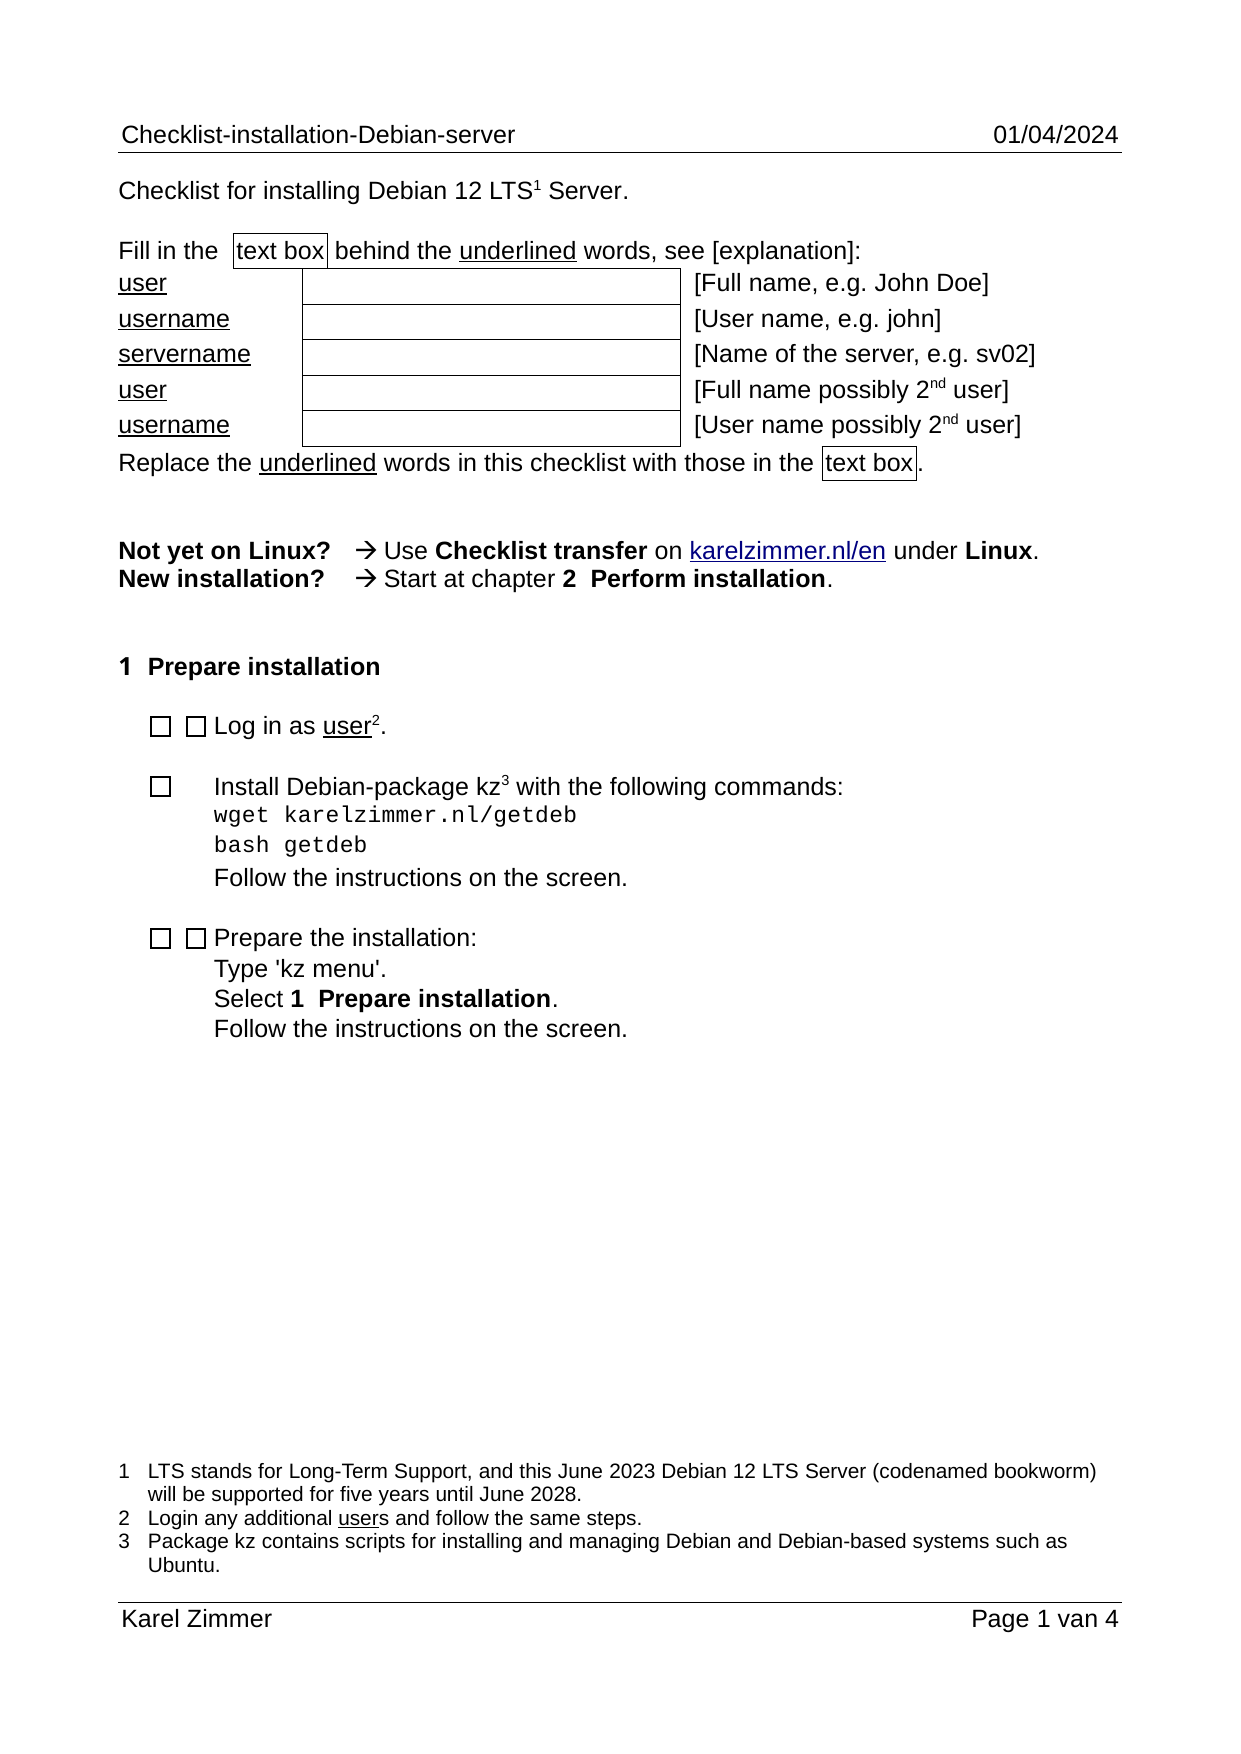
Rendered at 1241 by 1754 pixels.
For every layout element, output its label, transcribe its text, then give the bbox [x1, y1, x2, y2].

table_header [142, 711, 177, 741]
text Not yet on Linux?  Use Checklist transfer on karelzimmer.nl/en under Linux. [118, 537, 1122, 565]
table_cell Type 'kz menu'. [213, 954, 1122, 984]
text . [917, 446, 1122, 481]
table_cell [118, 741, 142, 772]
table_cell [142, 923, 177, 953]
table_cell bash getdeb [213, 832, 1122, 863]
table_cell [177, 772, 213, 802]
table_cell [118, 984, 142, 1014]
table_cell [118, 954, 142, 984]
table_cell Prepare the installation: [213, 923, 1122, 953]
table_cell [177, 893, 213, 923]
table_cell Follow the instructions on the screen. [213, 863, 1122, 893]
text [User name possibly 2nd user] [681, 410, 1122, 446]
table_cell [213, 741, 1122, 772]
table_cell [177, 923, 213, 953]
table_cell [118, 802, 142, 832]
table_cell [142, 863, 177, 893]
table_cell [177, 741, 213, 772]
table_header [118, 711, 142, 741]
text [User name, e.g. john] [681, 304, 1122, 339]
table_cell Select 1 Prepare installation. [213, 984, 1122, 1014]
text LTS stands for Long-Term Support, and this June 2023 Debian 12 LTS Server (codenamed bookworm) will be supported for five years until June 2028. [118, 1459, 1122, 1506]
table_cell [213, 893, 1122, 923]
table_cell [142, 984, 177, 1014]
table_cell [142, 1014, 177, 1044]
text text box [234, 234, 327, 268]
table_cell [142, 832, 177, 863]
table_cell [118, 772, 142, 802]
table_cell [177, 802, 213, 832]
table_cell [118, 893, 142, 923]
text USERName [118, 410, 302, 446]
table_header Log in as USER. [213, 711, 1122, 741]
text user [118, 268, 302, 304]
table_cell [142, 893, 177, 923]
table_cell [142, 741, 177, 772]
text behind the underlined words, see [explanation]: [328, 233, 1122, 268]
table_cell [118, 832, 142, 863]
text New installation?  Start at chapter 2 Perform installation. [118, 565, 1122, 593]
text Replace the underlined words in this checklist with those in the [118, 446, 822, 481]
table_cell [118, 923, 142, 953]
table_cell [177, 984, 213, 1014]
list Prepare installation [118, 649, 1122, 683]
table_cell [118, 1014, 142, 1044]
table_cell [177, 863, 213, 893]
text Fill in the [118, 233, 233, 268]
text USERname [118, 304, 302, 339]
table_cell [177, 954, 213, 984]
text servERNAme [118, 339, 302, 375]
text [Full name, e.g. John Doe] [681, 268, 1122, 304]
table_cell [142, 954, 177, 984]
text text box [823, 447, 916, 480]
table_header [177, 711, 213, 741]
table_cell Follow the instructions on the screen. [213, 1014, 1122, 1044]
table_cell Install Debian-package kz with the following commands: [213, 772, 1122, 802]
table_cell [177, 832, 213, 863]
text USER [118, 375, 302, 410]
table_cell wget karelzimmer.nl/getdeb [213, 802, 1122, 832]
table_cell [118, 863, 142, 893]
text [Full name possibly 2nd user] [681, 375, 1122, 410]
text Checklist for installing Debian 12 LTS Server. [118, 177, 1122, 205]
table_cell [142, 772, 177, 802]
text [Name of the server, e.g. sv02] [681, 339, 1122, 375]
table_cell [177, 1014, 213, 1044]
table_cell [142, 802, 177, 832]
